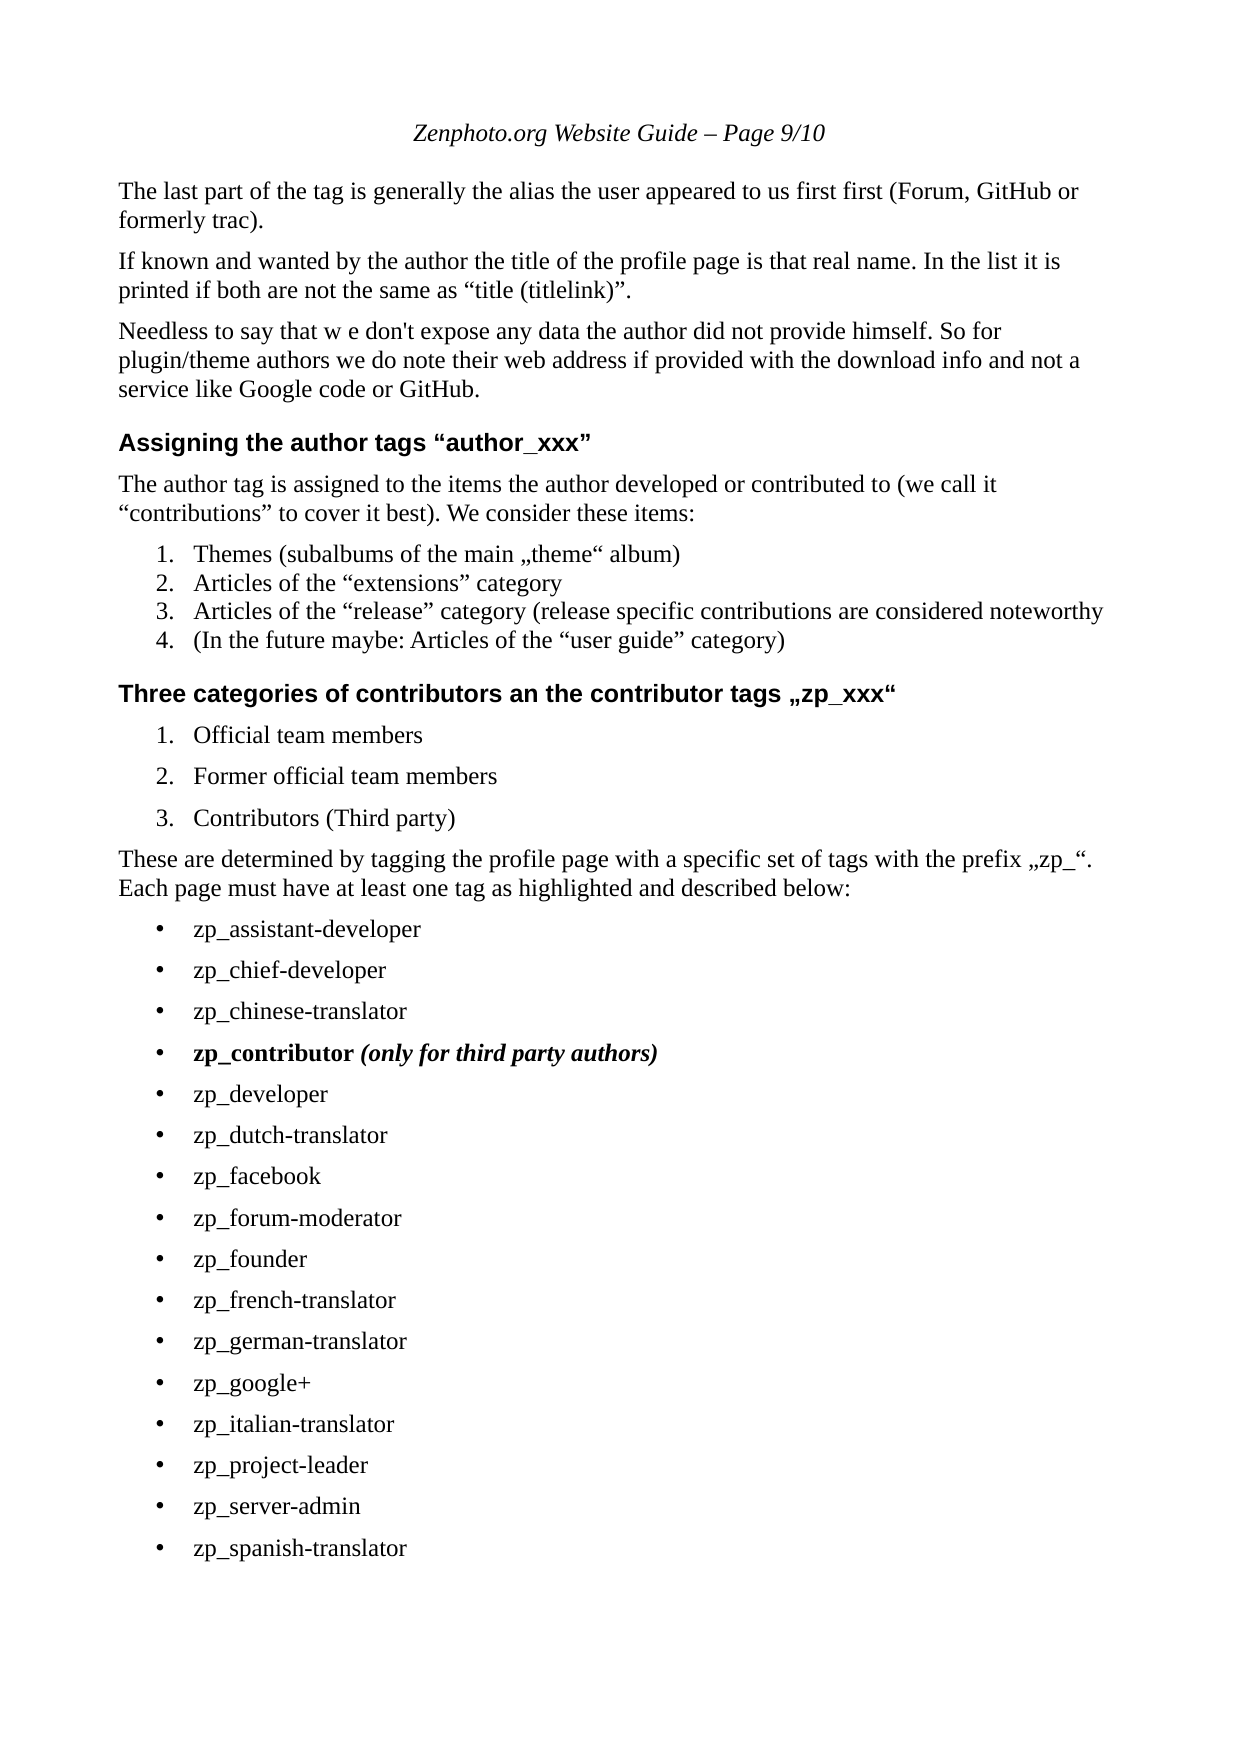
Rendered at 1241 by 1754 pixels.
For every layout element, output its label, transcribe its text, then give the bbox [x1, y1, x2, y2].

list zp_server-admin [156, 1491, 1122, 1520]
list zp_french-translator [156, 1285, 1122, 1314]
list zp_project-leader [156, 1450, 1122, 1479]
list zp_italian-translator [156, 1409, 1122, 1438]
text Needless to say that w e don't expose any data the author did not provide himself. So for plugin/theme authors we do note their web address if provided with the download info and not a service like Google code or GitHub. [118, 316, 1122, 403]
list Articles of the “extensions” category [156, 568, 1122, 596]
text The last part of the tag is generally the alias the user appeared to us first first (Forum, GitHub or formerly trac). [118, 176, 1122, 234]
text The author tag is assigned to the items the author developed or contributed to (we call it “contributions” to cover it best). We consider these items: [118, 469, 1122, 526]
list zp_chief-developer [156, 955, 1122, 984]
list zp_chinese-translator [156, 996, 1122, 1025]
text These are determined by tagging the profile page with a specific set of tags with the prefix „zp_“. Each page must have at least one tag as highlighted and described below: [118, 844, 1122, 901]
list Former official team members [156, 761, 1122, 790]
list zp_forum-moderator [156, 1203, 1122, 1231]
list Official team members [156, 720, 1122, 749]
list zp_google+ [156, 1368, 1122, 1396]
subtitle Assigning the author tags “author_xxx” [118, 428, 1122, 456]
list zp_assistant-developer [156, 914, 1122, 943]
list zp_german-translator [156, 1326, 1122, 1355]
list zp_dutch-translator [156, 1120, 1122, 1149]
list zp_founder [156, 1244, 1122, 1273]
list zp_facebook [156, 1161, 1122, 1190]
list zp_spanish-translator [156, 1533, 1122, 1561]
list zp_developer [156, 1079, 1122, 1108]
list zp_contributor (only for third party authors) [156, 1038, 1122, 1066]
list Articles of the “release” category (release specific contributions are considered noteworthy [156, 596, 1122, 625]
list Themes (subalbums of the main „theme“ album) [156, 539, 1122, 568]
subtitle Three categories of contributors an the contributor tags „zp_xxx“ [118, 679, 1122, 708]
list Contributors (Third party) [156, 803, 1122, 831]
list (In the future maybe: Articles of the “user guide” category) [156, 625, 1122, 654]
text If known and wanted by the author the title of the profile page is that real name. In the list it is printed if both are not the same as “title (titlelink)”. [118, 246, 1122, 304]
